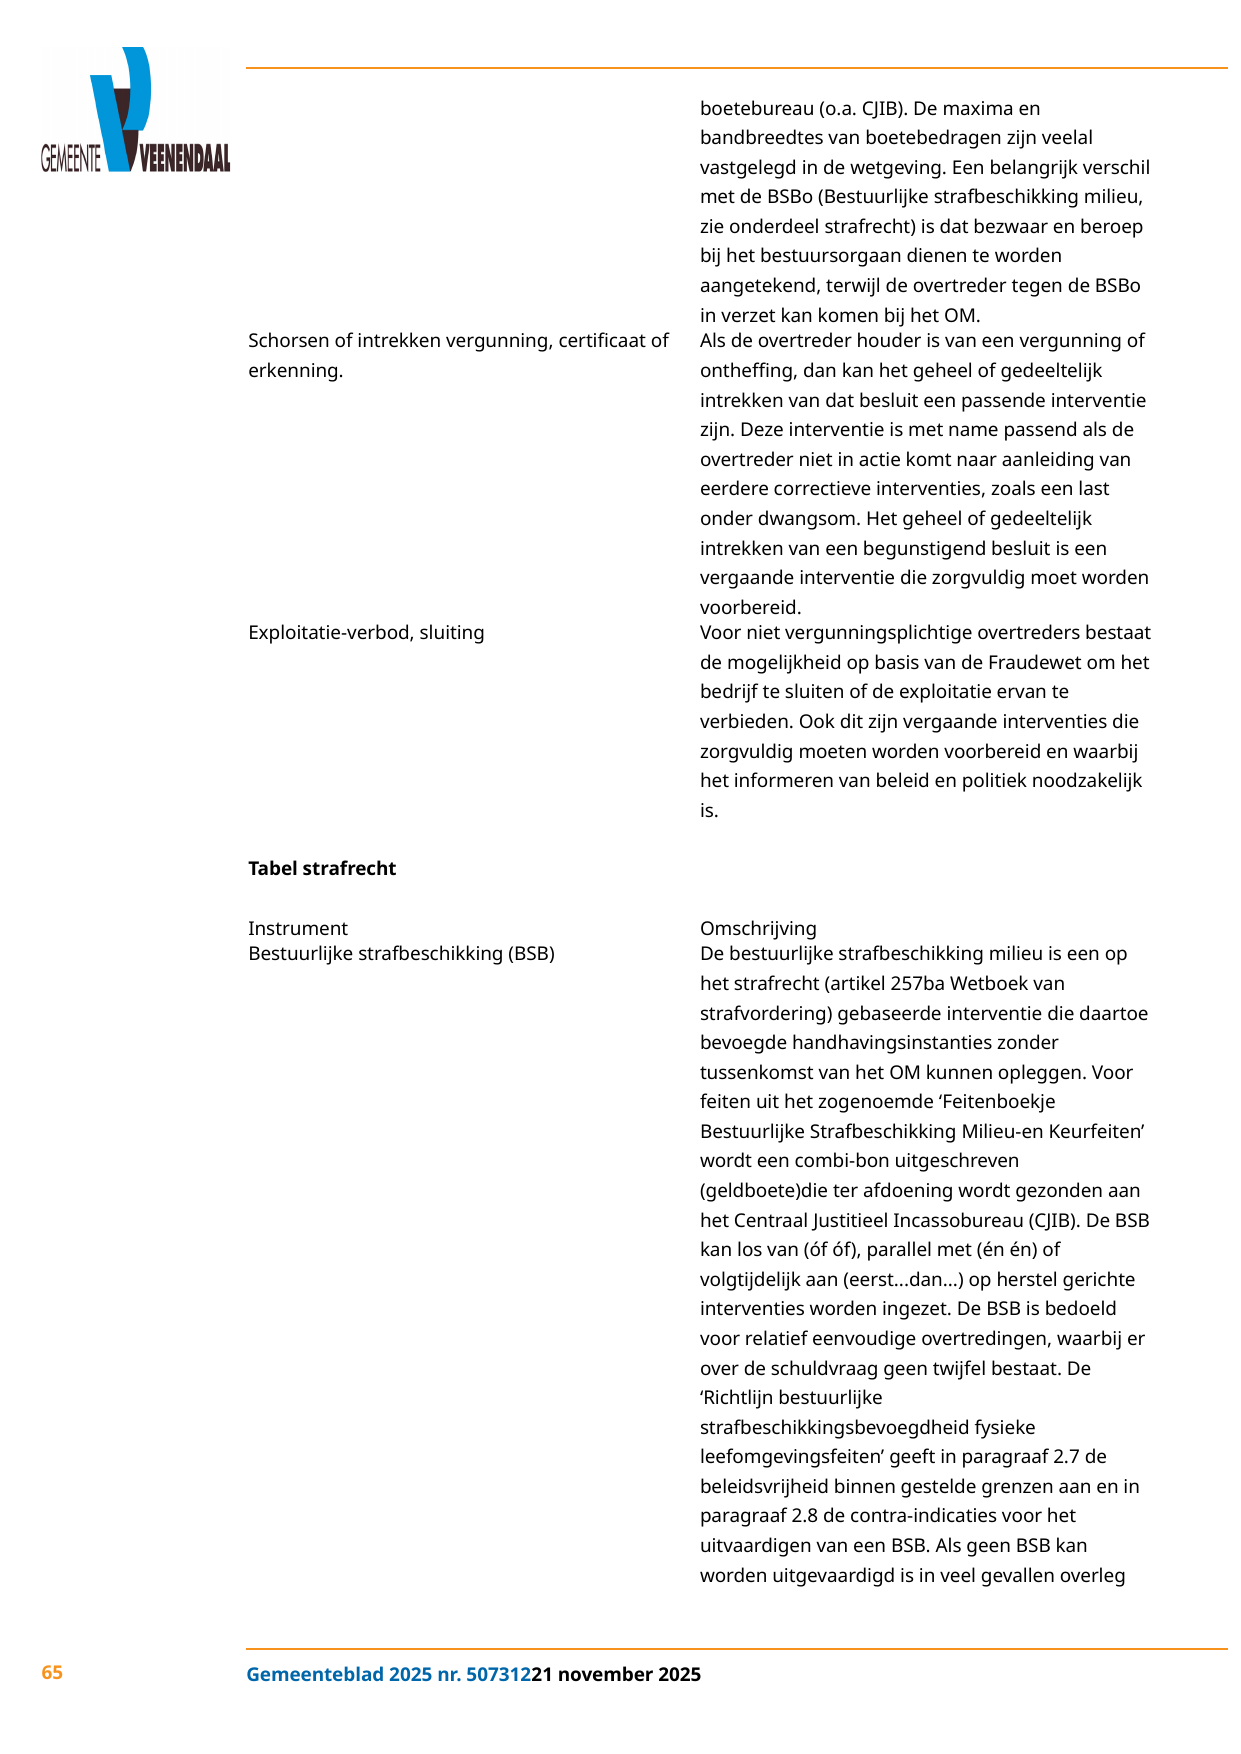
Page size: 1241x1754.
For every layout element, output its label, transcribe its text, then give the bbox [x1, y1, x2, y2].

table_cell Bestuurlijke strafbeschikking (BSB) [248, 941, 700, 1588]
table_cell Schorsen of intrekken vergunning, certificaat of erkenning. [248, 328, 700, 619]
table_cell Voor niet vergunningsplichtige overtreders bestaat de mogelijkheid op basis van de Fraudewet om het bedrijf te sluiten of de exploitatie ervan te verbieden. Ook dit zijn vergaande interventies die zorgvuldig moeten worden voorbereid en waarbij het informeren van beleid en politiek noodzakelijk is. [700, 620, 1152, 823]
table_cell [248, 95, 700, 328]
text Tabel strafrecht [248, 856, 1152, 881]
table_header Instrument [248, 915, 700, 941]
table_cell boetebureau (o.a. CJIB). De maxima en bandbreedtes van boetebedragen zijn veelal vastgelegd in de wetgeving. Een belangrijk verschil met de BSBo (Bestuurlijke strafbeschikking milieu, zie onderdeel strafrecht) is dat bezwaar en beroep bij het bestuursorgaan dienen te worden aangetekend, terwijl de overtreder tegen de BSBo in verzet kan komen bij het OM. [700, 95, 1152, 328]
picture [41, 47, 130, 172]
table_header Omschrijving [700, 915, 1152, 941]
table_cell De bestuurlijke strafbeschikking milieu is een op het strafrecht (artikel 257ba Wetboek van strafvordering) gebaseerde interventie die daartoe bevoegde handhavingsinstanties zonder tussenkomst van het OM kunnen opleggen. Voor feiten uit het zogenoemde ‘Feitenboekje Bestuurlijke Strafbeschikking Milieu-en Keurfeiten’ wordt een combi-bon uitgeschreven (geldboete)die ter afdoening wordt gezonden aan het Centraal Justitieel Incassobureau (CJIB). De BSB kan los van (óf óf), parallel met (én én) of volgtijdelijk aan (eerst...dan...) op herstel gerichte interventies worden ingezet. De BSB is bedoeld voor relatief eenvoudige overtredingen, waarbij er over de schuldvraag geen twijfel bestaat. De ‘Richtlijn bestuurlijke strafbeschikkingsbevoegdheid fysieke leefomgevingsfeiten’ geeft in paragraaf 2.7 de beleidsvrijheid binnen gestelde grenzen aan en in paragraaf 2.8 de contra-indicaties voor het uitvaardigen van een BSB. Als geen BSB kan worden uitgevaardigd is in veel gevallen overleg [700, 941, 1152, 1588]
table_cell Exploitatie-verbod, sluiting [248, 620, 700, 823]
table_cell Als de overtreder houder is van een vergunning of ontheffing, dan kan het geheel of gedeeltelijk intrekken van dat besluit een passende interventie zijn. Deze interventie is met name passend als de overtreder niet in actie komt naar aanleiding van eerdere correctieve interventies, zoals een last onder dwangsom. Het geheel of gedeeltelijk intrekken van een begunstigend besluit is een vergaande interventie die zorgvuldig moet worden voorbereid. [700, 328, 1152, 619]
picture [123, 47, 231, 172]
